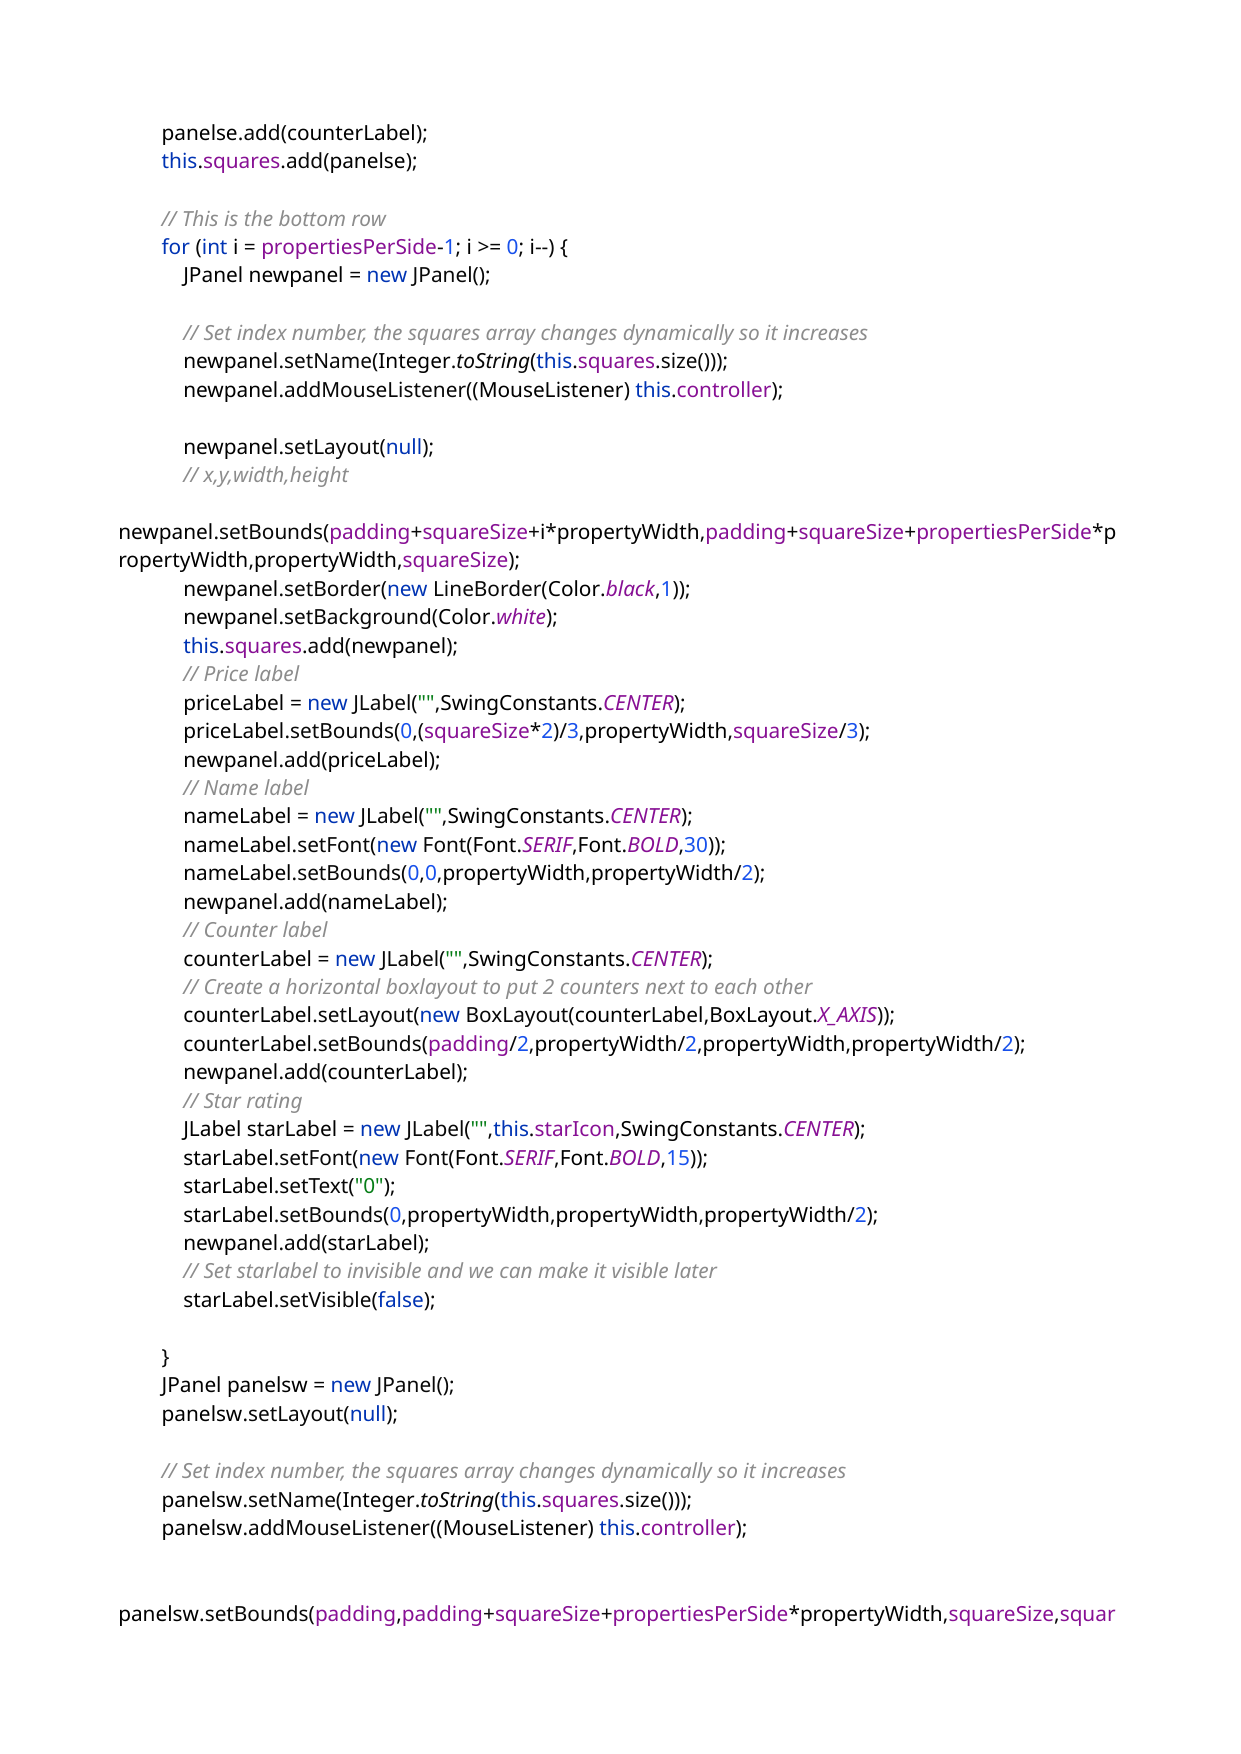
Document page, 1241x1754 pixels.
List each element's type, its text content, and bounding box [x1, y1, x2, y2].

text panelse.add(counterLabel); this.squares.add(panelse); // This is the bottom row for (int i = propertiesPerSide-1; i >= 0; i--) { JPanel newpanel = new JPanel(); // Set index number, the squares array changes dynamically so it increases newpanel.setName(Integer.toString(this.squares.size())); newpanel.addMouseListener((MouseListener) this.controller); newpanel.setLayout(null); // x,y,width,height newpanel.setBounds(padding+squareSize+i*propertyWidth,padding+squareSize+propertiesPerSide*propertyWidth,propertyWidth,squareSize); newpanel.setBorder(new LineBorder(Color.black,1)); newpanel.setBackground(Color.white); this.squares.add(newpanel); // Price label priceLabel = new JLabel("",SwingConstants.CENTER); priceLabel.setBounds(0,(squareSize*2)/3,propertyWidth,squareSize/3); newpanel.add(priceLabel); // Name label nameLabel = new JLabel("",SwingConstants.CENTER); nameLabel.setFont(new Font(Font.SERIF,Font.BOLD,30)); nameLabel.setBounds(0,0,propertyWidth,propertyWidth/2); newpanel.add(nameLabel); // Counter label counterLabel = new JLabel("",SwingConstants.CENTER); // Create a horizontal boxlayout to put 2 counters next to each other counterLabel.setLayout(new BoxLayout(counterLabel,BoxLayout.X_AXIS)); counterLabel.setBounds(padding/2,propertyWidth/2,propertyWidth,propertyWidth/2); newpanel.add(counterLabel); // Star rating JLabel starLabel = new JLabel("",this.starIcon,SwingConstants.CENTER); starLabel.setFont(new Font(Font.SERIF,Font.BOLD,15)); starLabel.setText("0"); starLabel.setBounds(0,propertyWidth,propertyWidth,propertyWidth/2); newpanel.add(starLabel); // Set starlabel to invisible and we can make it visible later starLabel.setVisible(false); } JPanel panelsw = new JPanel(); panelsw.setLayout(null); // Set index number, the squares array changes dynamically so it increases panelsw.setName(Integer.toString(this.squares.size())); panelsw.addMouseListener((MouseListener) this.controller); panelsw.setBounds(padding,padding+squareSize+propertiesPerSide*propertyWidth,squareSize,squar [118, 118, 1122, 1627]
